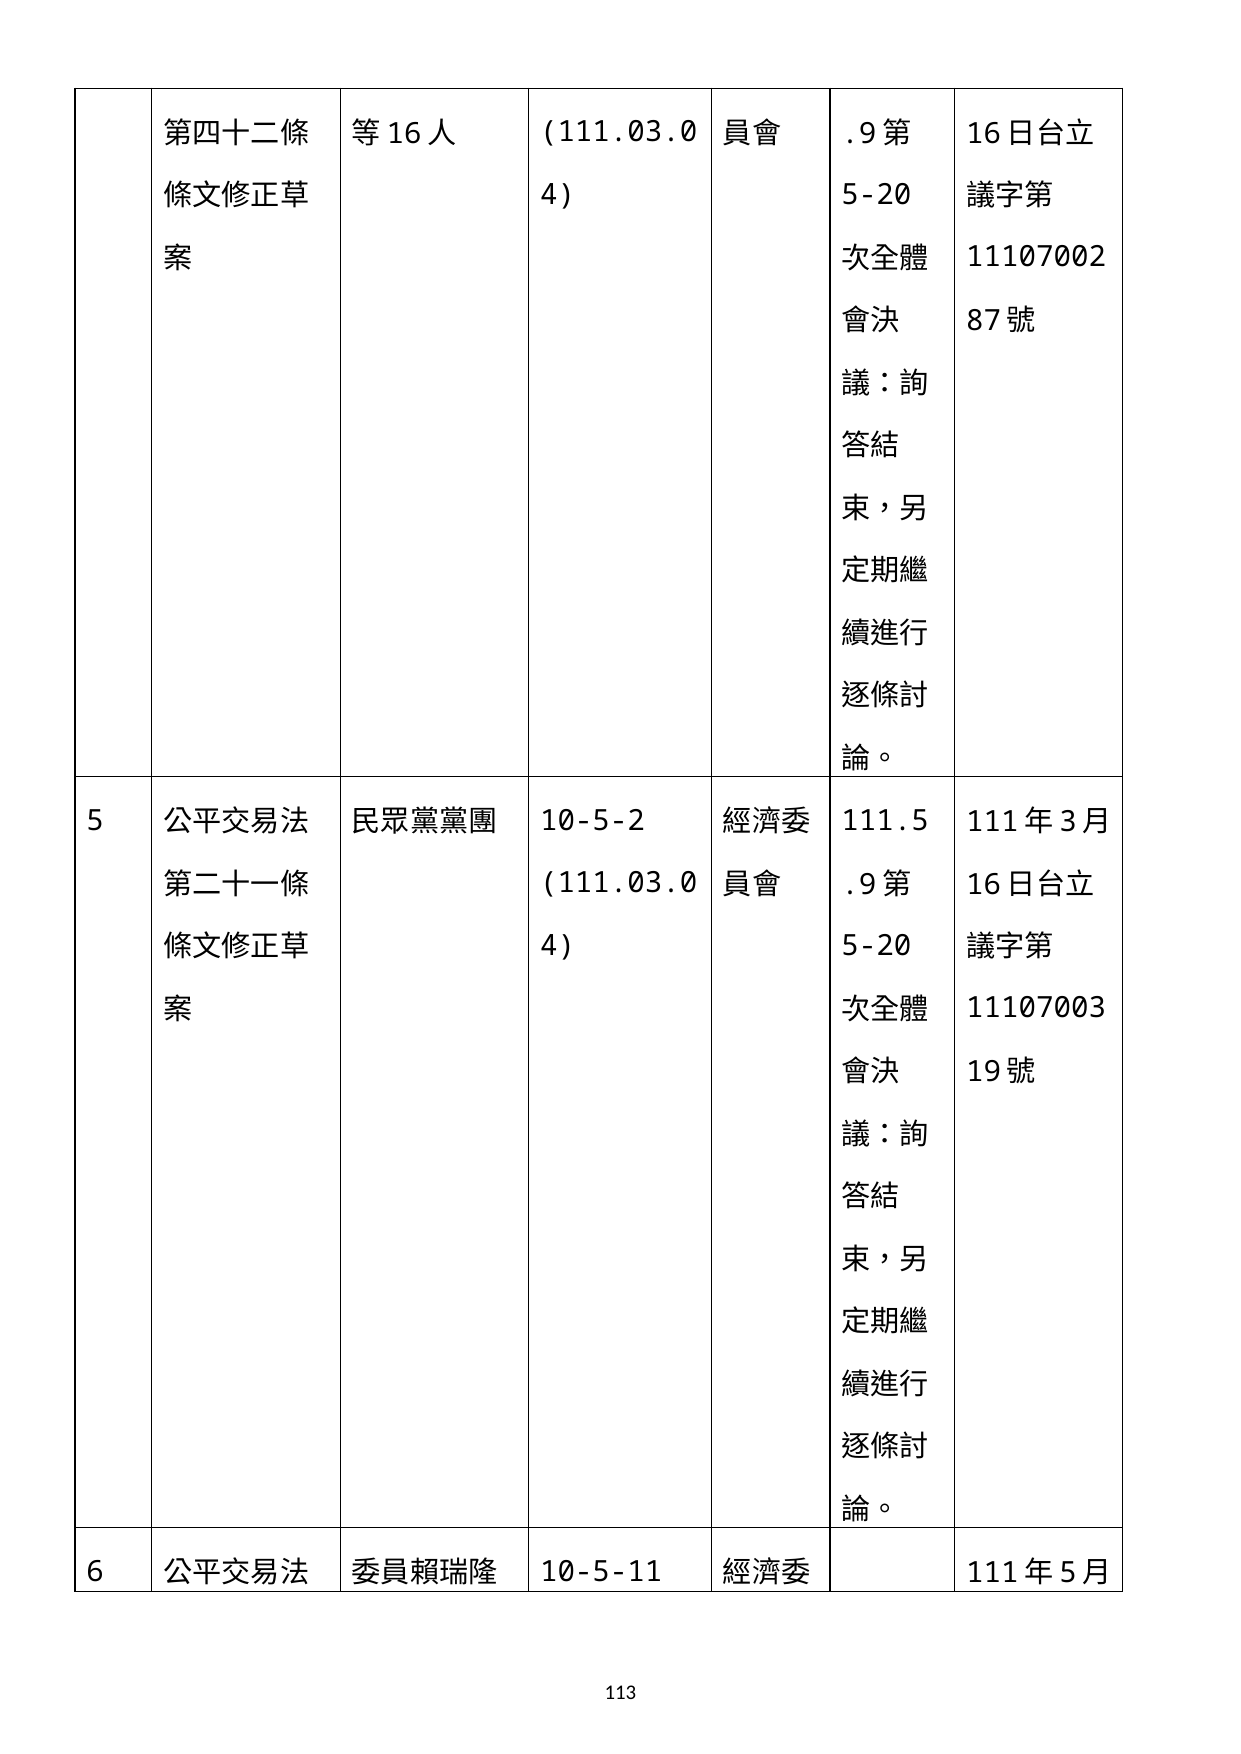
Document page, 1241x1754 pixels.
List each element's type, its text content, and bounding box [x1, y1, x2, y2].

table_cell 111年5月 [955, 1528, 1122, 1591]
table_cell 6 [76, 1528, 151, 1591]
table_cell 公平交易法 [152, 1528, 340, 1591]
table_cell 員會 [712, 89, 829, 776]
table_cell 民眾黨黨團 [341, 777, 528, 1527]
table_cell 111年3月16日台立議字第1110700319號 [955, 777, 1122, 1527]
table_cell 經濟委 [712, 1528, 829, 1591]
table_cell 5 [76, 777, 151, 1527]
table_cell 等16人 [341, 89, 528, 776]
table_cell [76, 89, 151, 776]
table_cell 10-5-11 [529, 1528, 711, 1591]
table_cell 第四十二條條文修正草案 [152, 89, 340, 776]
table_cell 16日台立議字第1110700287號 [955, 89, 1122, 776]
table_cell 經濟委員會 [712, 777, 829, 1527]
table_cell 委員賴瑞隆 [341, 1528, 528, 1591]
table_cell 111.5.9第5-20次全體會決議：詢答結束，另定期繼續進行逐條討論。 [831, 777, 954, 1527]
table_cell (111.03.04) [529, 89, 711, 776]
table_cell [831, 1528, 954, 1591]
table_cell 公平交易法第二十一條條文修正草案 [152, 777, 340, 1527]
table_cell 10-5-2 (111.03.04) [529, 777, 711, 1527]
table_cell .9第5-20次全體會決議：詢答結束，另定期繼續進行逐條討論。 [831, 89, 954, 776]
